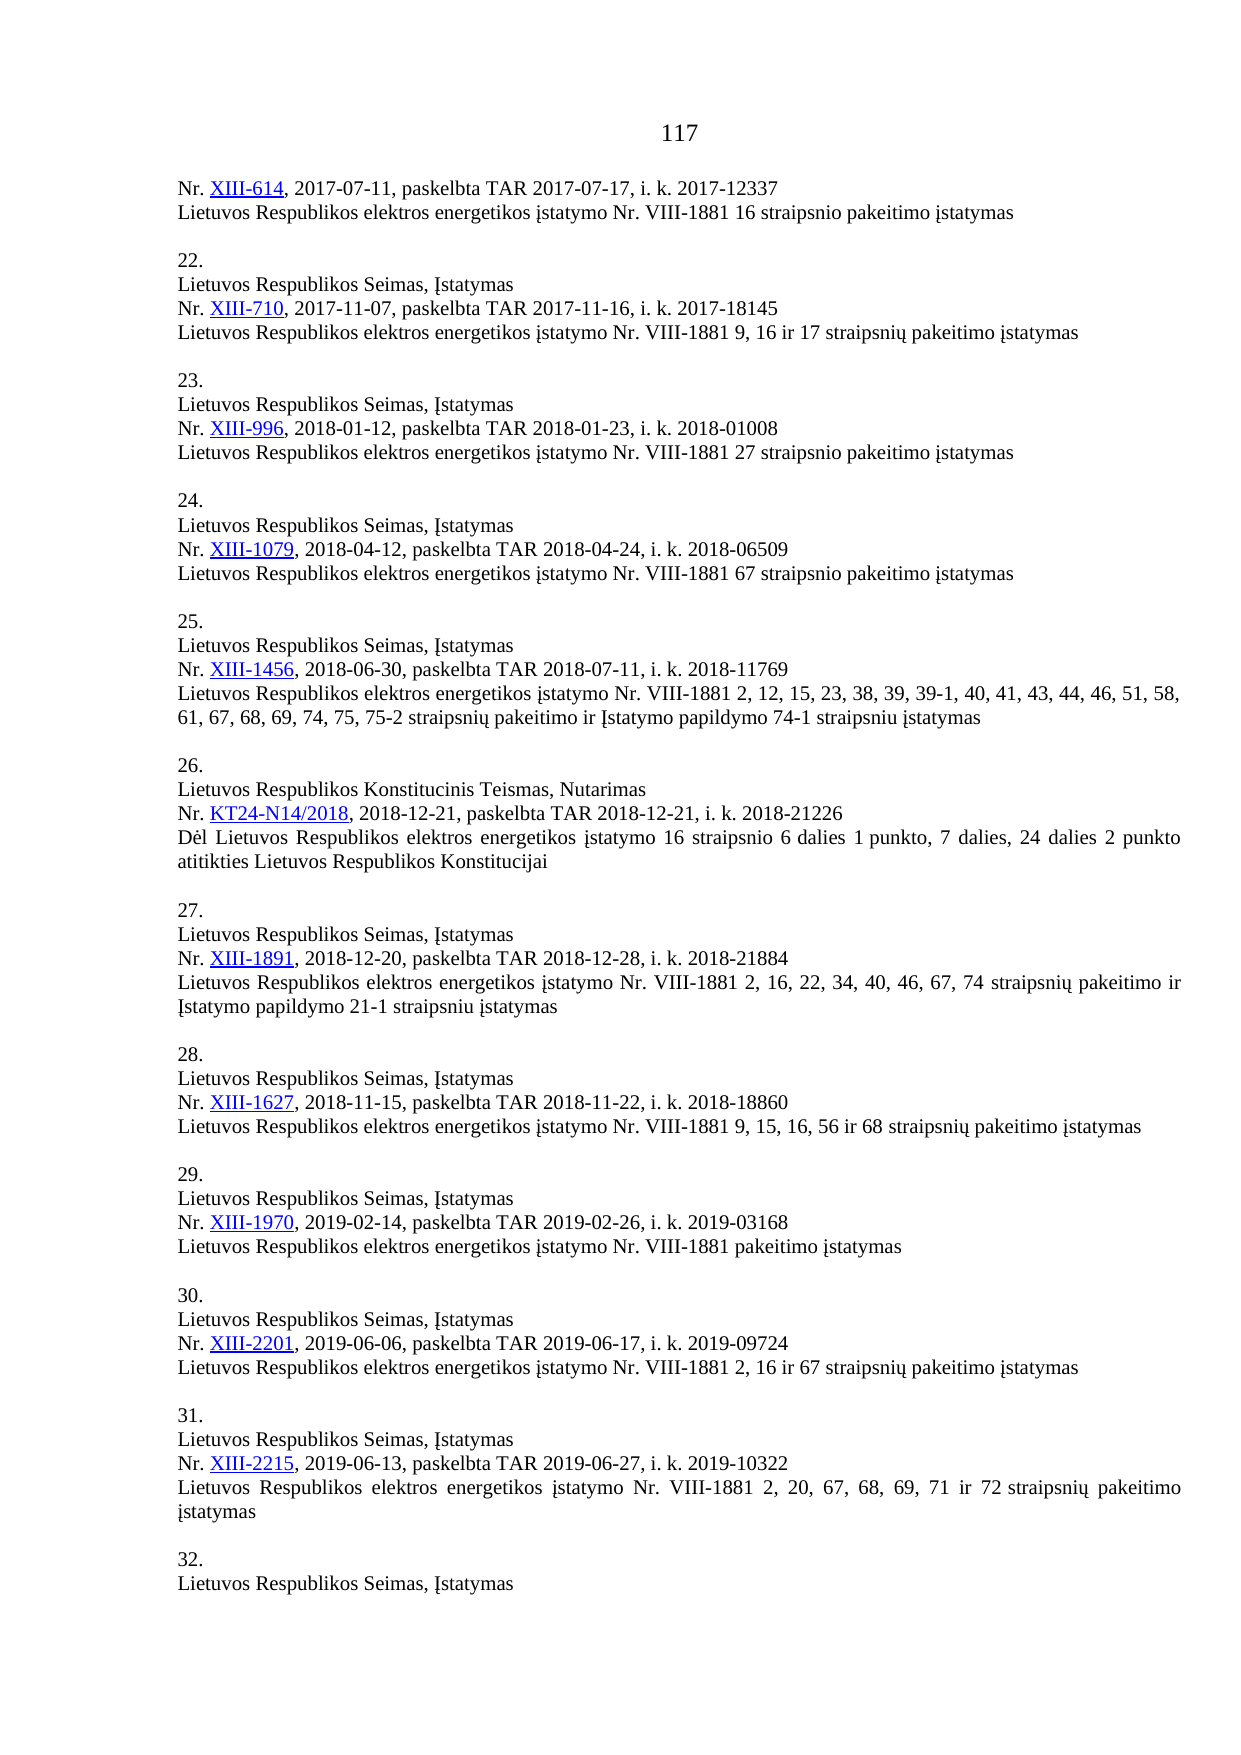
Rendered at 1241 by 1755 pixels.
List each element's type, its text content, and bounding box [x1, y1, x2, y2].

text 27. [177, 897, 1181, 922]
text Lietuvos Respublikos Seimas, Įstatymas [177, 1427, 1181, 1451]
text Lietuvos Respublikos elektros energetikos įstatymo Nr. VIII-1881 2, 16, 22, 34, 40, 46, 67, 74 straipsnių pakeitimo ir Įstatymo papildymo 21-1 straipsniu įstatymas [177, 970, 1181, 1018]
text Nr. XIII-2201, 2019-06-06, paskelbta TAR 2019-06-17, i. k. 2019-09724 [177, 1331, 1181, 1355]
text Nr. XIII-1079, 2018-04-12, paskelbta TAR 2018-04-24, i. k. 2018-06509 [177, 537, 1181, 561]
text Lietuvos Respublikos elektros energetikos įstatymo Nr. VIII-1881 16 straipsnio pakeitimo įstatymas [177, 200, 1181, 224]
text Lietuvos Respublikos Seimas, Įstatymas [177, 1307, 1181, 1331]
text Nr. KT24-N14/2018, 2018-12-21, paskelbta TAR 2018-12-21, i. k. 2018-21226 [177, 801, 1181, 825]
text Lietuvos Respublikos Seimas, Įstatymas [177, 272, 1181, 296]
text 28. [177, 1042, 1181, 1066]
text Nr. XIII-1891, 2018-12-20, paskelbta TAR 2018-12-28, i. k. 2018-21884 [177, 946, 1181, 970]
text Lietuvos Respublikos elektros energetikos įstatymo Nr. VIII-1881 27 straipsnio pakeitimo įstatymas [177, 440, 1181, 464]
text Lietuvos Respublikos Seimas, Įstatymas [177, 392, 1181, 416]
text Lietuvos Respublikos elektros energetikos įstatymo Nr. VIII-1881 2, 20, 67, 68, 69, 71 ir 72 straipsnių pakeitimo įstatymas [177, 1475, 1181, 1523]
text 30. [177, 1282, 1181, 1307]
text 23. [177, 368, 1181, 392]
text Lietuvos Respublikos Konstitucinis Teismas, Nutarimas [177, 777, 1181, 801]
text Lietuvos Respublikos Seimas, Įstatymas [177, 633, 1181, 657]
text Lietuvos Respublikos elektros energetikos įstatymo Nr. VIII-1881 pakeitimo įstatymas [177, 1234, 1181, 1258]
text 32. [177, 1547, 1181, 1571]
text Lietuvos Respublikos Seimas, Įstatymas [177, 1186, 1181, 1210]
text 22. [177, 248, 1181, 272]
text 31. [177, 1403, 1181, 1427]
text Lietuvos Respublikos elektros energetikos įstatymo Nr. VIII-1881 9, 16 ir 17 straipsnių pakeitimo įstatymas [177, 320, 1181, 344]
text Nr. XIII-614, 2017-07-11, paskelbta TAR 2017-07-17, i. k. 2017-12337 [177, 176, 1181, 200]
text Nr. XIII-996, 2018-01-12, paskelbta TAR 2018-01-23, i. k. 2018-01008 [177, 416, 1181, 440]
text Lietuvos Respublikos elektros energetikos įstatymo Nr. VIII-1881 67 straipsnio pakeitimo įstatymas [177, 561, 1181, 585]
text Nr. XIII-2215, 2019-06-13, paskelbta TAR 2019-06-27, i. k. 2019-10322 [177, 1451, 1181, 1475]
text Lietuvos Respublikos Seimas, Įstatymas [177, 922, 1181, 946]
text Nr. XIII-1456, 2018-06-30, paskelbta TAR 2018-07-11, i. k. 2018-11769 [177, 657, 1181, 681]
text 26. [177, 753, 1181, 777]
text 24. [177, 488, 1181, 512]
text 29. [177, 1162, 1181, 1186]
text Lietuvos Respublikos elektros energetikos įstatymo Nr. VIII-1881 2, 12, 15, 23, 38, 39, 39-1, 40, 41, 43, 44, 46, 51, 58, 61, 67, 68, 69, 74, 75, 75-2 straipsnių pakeitimo ir Įstatymo papildymo 74-1 straipsniu įstatymas [177, 681, 1181, 729]
text Lietuvos Respublikos Seimas, Įstatymas [177, 1571, 1181, 1595]
text Nr. XIII-1627, 2018-11-15, paskelbta TAR 2018-11-22, i. k. 2018-18860 [177, 1090, 1181, 1114]
text Lietuvos Respublikos Seimas, Įstatymas [177, 512, 1181, 537]
text Nr. XIII-1970, 2019-02-14, paskelbta TAR 2019-02-26, i. k. 2019-03168 [177, 1210, 1181, 1234]
text Nr. XIII-710, 2017-11-07, paskelbta TAR 2017-11-16, i. k. 2017-18145 [177, 296, 1181, 320]
text Dėl Lietuvos Respublikos elektros energetikos įstatymo 16 straipsnio 6 dalies 1 punkto, 7 dalies, 24 dalies 2 punkto atitikties Lietuvos Respublikos Konstitucijai [177, 825, 1181, 873]
text Lietuvos Respublikos elektros energetikos įstatymo Nr. VIII-1881 9, 15, 16, 56 ir 68 straipsnių pakeitimo įstatymas [177, 1114, 1181, 1138]
text 25. [177, 609, 1181, 633]
text Lietuvos Respublikos Seimas, Įstatymas [177, 1066, 1181, 1090]
text Lietuvos Respublikos elektros energetikos įstatymo Nr. VIII-1881 2, 16 ir 67 straipsnių pakeitimo įstatymas [177, 1355, 1181, 1379]
